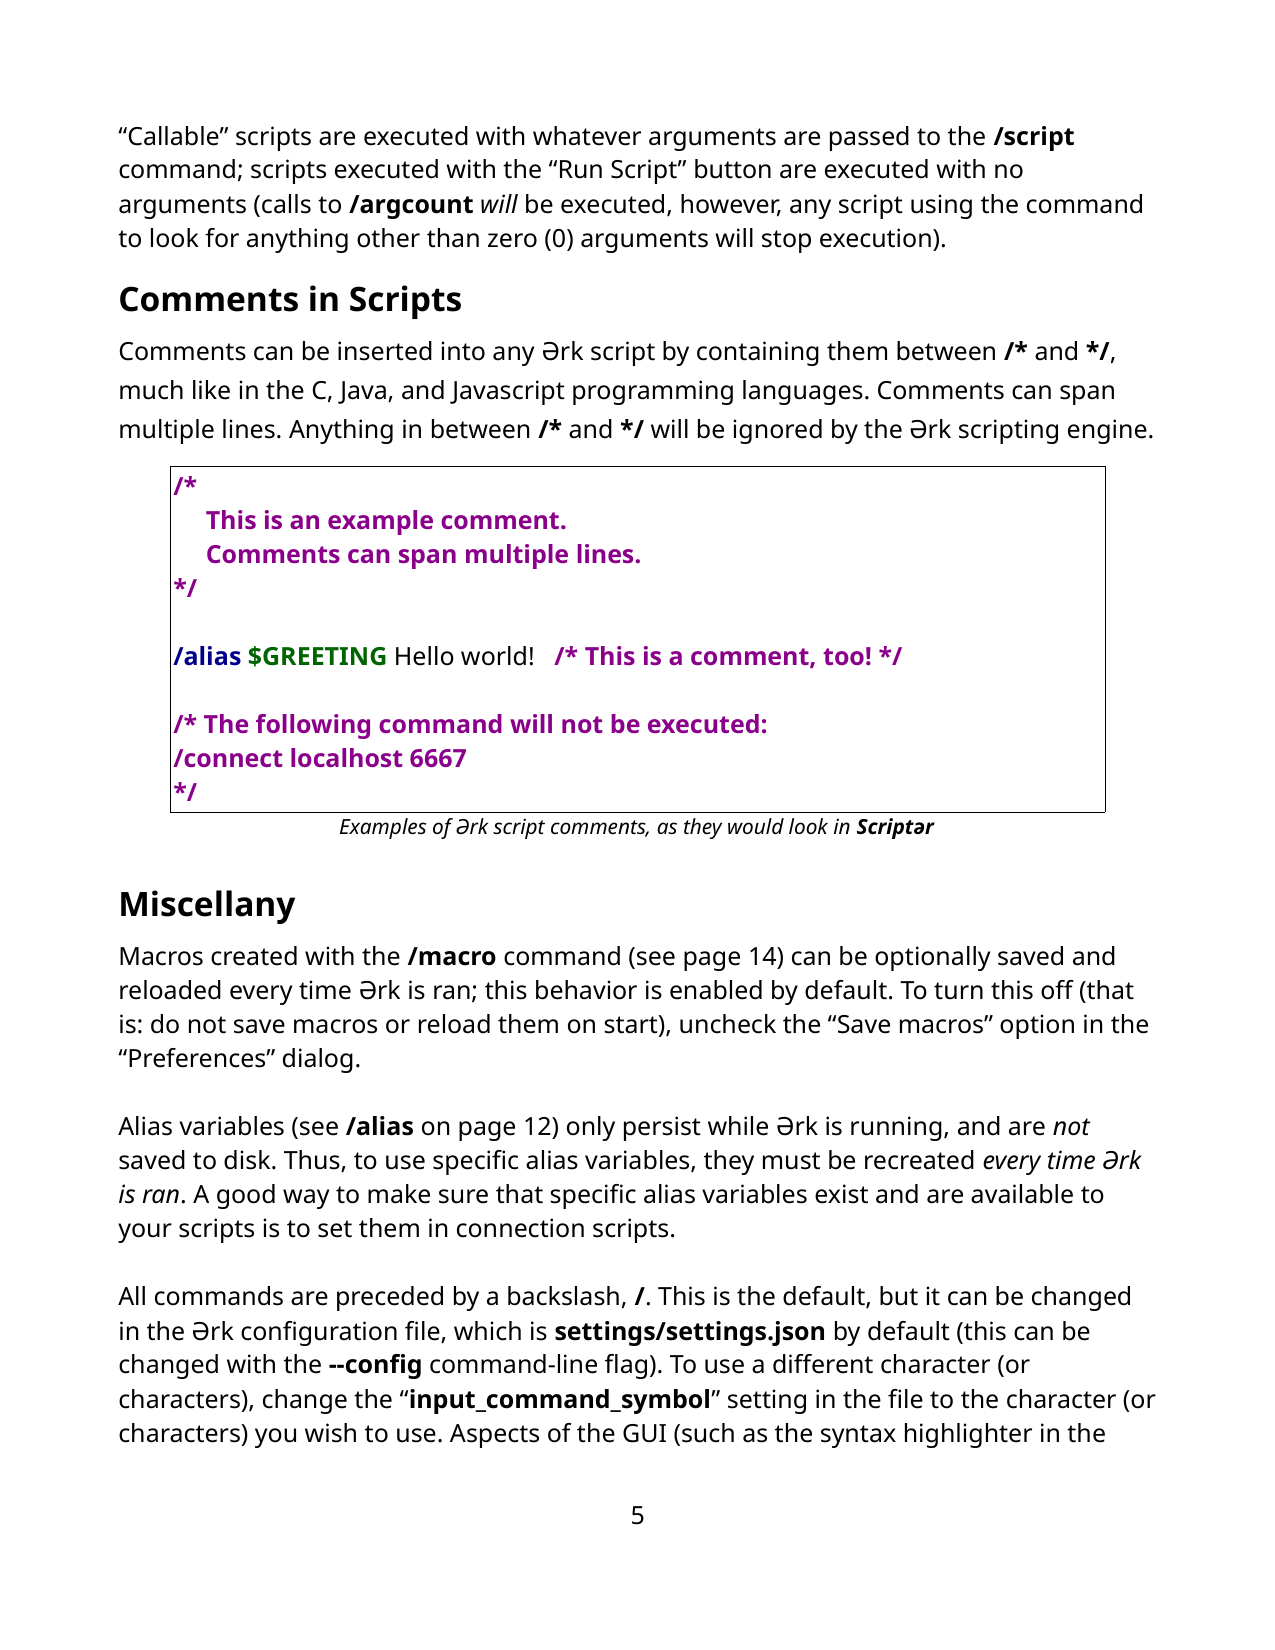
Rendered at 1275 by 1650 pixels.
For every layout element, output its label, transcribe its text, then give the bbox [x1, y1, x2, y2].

text Examples of Ərk script comments, as they would look in Scriptər [118, 812, 1157, 841]
text Alias variables (see /alias on page 12) only persist while Ərk is running, and are not saved to disk. Thus, to use specific alias variables, they must be recreated every time Ərk is ran. A good way to make sure that specific alias variables exist and are available to your scripts is to set them in connection scripts. [118, 1109, 1157, 1245]
text Comments can be inserted into any Ərk script by containing them between /* and */, much like in the C, Java, and Javascript programming languages. Comments can span multiple lines. Anything in between /* and */ will be ignored by the Ərk scripting engine. [118, 333, 1157, 446]
subtitle Miscellany [118, 880, 1157, 926]
subtitle Comments in Scripts [118, 275, 1157, 321]
text Macros created with the /macro command (see page 14) can be optionally saved and reloaded every time Ərk is ran; this behavior is enabled by default. To turn this off (that is: do not save macros or reload them on start), uncheck the “Save macros” option in the “Preferences” dialog. [118, 938, 1157, 1075]
table_header /* This is an example comment. Comments can span multiple lines. */ /alias $GREETING Hello world! /* This is a comment, too! */ /* The following command will not be executed: /connect localhost 6667 */ [171, 467, 1105, 812]
text All commands are preceded by a backslash, /. This is the default, but it can be changed in the Ərk configuration file, which is settings/settings.json by default (this can be changed with the --config command-line flag). To use a different character (or characters), change the “input_command_symbol” setting in the file to the character (or characters) you wish to use. Aspects of the GUI (such as the syntax highlighter in the [118, 1279, 1157, 1449]
text “Callable” scripts are executed with whatever arguments are passed to the /script command; scripts executed with the “Run Script” button are executed with no arguments (calls to /argcount will be executed, however, any script using the command to look for anything other than zero (0) arguments will stop execution). [118, 118, 1157, 254]
